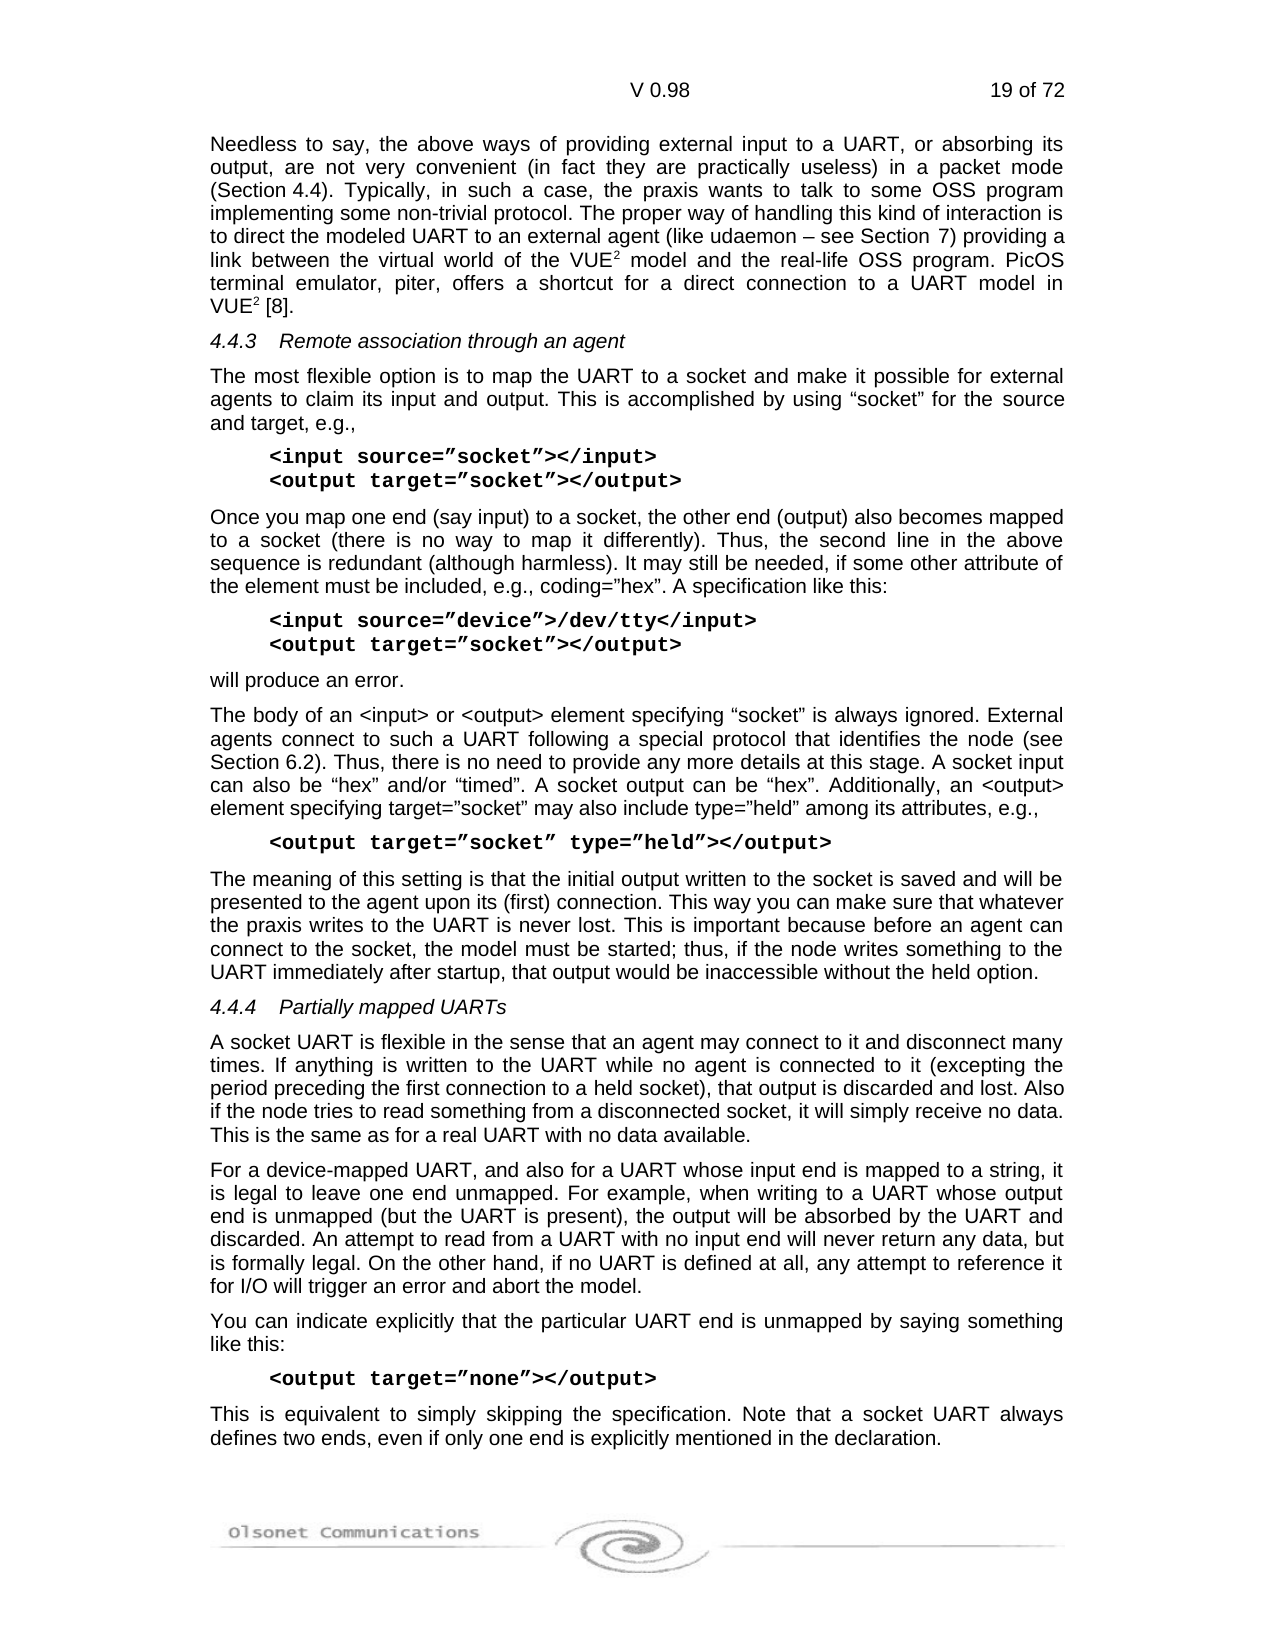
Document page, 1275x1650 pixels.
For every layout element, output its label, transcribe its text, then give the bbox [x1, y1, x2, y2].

text The body of an <input> or <output> element specifying “socket” is always ignored. External agents connect to such a UART following a special protocol that identifies the node (see Section 6.2). Thus, there is no need to provide any more details at this stage. A socket input can also be “hex” and/or “timed”. A socket output can be “hex”. Additionally, an <output> element specifying target=”socket” may also include type=”held” among its attributes, e.g., [210, 704, 1065, 820]
text The meaning of this setting is that the initial output written to the socket is saved and will be presented to the agent upon its (first) connection. This way you can make sure that whatever the praxis writes to the UART is never lost. This is important because before an agent can connect to the socket, the model must be started; thus, if the node writes something to the UART immediately after startup, that output would be inaccessible without the held option. [210, 867, 1065, 983]
text The most flexible option is to map the UART to a socket and make it possible for external agents to claim its input and output. This is accomplished by using “socket” for the source and target, e.g., [210, 365, 1065, 434]
text A socket UART is flexible in the sense that an agent may connect to it and disconnect many times. If anything is written to the UART while no agent is connected to it (excepting the period preceding the first connection to a held socket), that output is discarded and lost. Also if the node tries to read something from a disconnected socket, it will simply receive no data. This is the same as for a real UART with no data available. [210, 1030, 1065, 1146]
text <input source=”socket”></input> [269, 446, 1065, 470]
text <output target=”socket”></output> [269, 470, 1065, 493]
text <output target=”none”></output> [269, 1368, 1065, 1391]
text will produce an error. [210, 669, 1065, 692]
text <output target=”socket” type=”held”></output> [269, 832, 1065, 856]
text This is equivalent to simply skipping the specification. Note that a socket UART always defines two ends, even if only one end is explicitly mentioned in the declaration. [210, 1403, 1065, 1449]
text Once you map one end (say input) to a socket, the other end (output) also becomes mapped to a socket (there is no way to map it differently). Thus, the second line in the above sequence is redundant (although harmless). It may still be needed, if some other attribute of the element must be included, e.g., coding=”hex”. A specification like this: [210, 505, 1065, 598]
text You can indicate explicitly that the particular UART end is unmapped by saying something like this: [210, 1309, 1065, 1356]
text <output target=”socket”></output> [269, 634, 1065, 657]
text For a device-mapped UART, and also for a UART whose input end is mapped to a string, it is legal to leave one end unmapped. For example, when writing to a UART whose output end is unmapped (but the UART is present), the output will be absorbed by the UART and discarded. An attempt to read from a UART with no input end will never return any data, but is formally legal. On the other hand, if no UART is defined at all, any attempt to reference it for I/O will trigger an error and abort the model. [210, 1158, 1065, 1298]
picture [210, 1504, 1065, 1596]
subtitle Remote association through an agent [210, 330, 1065, 353]
text <input source=”device”>/dev/tty</input> [269, 610, 1065, 634]
subtitle Partially mapped UARTs [210, 995, 1065, 1018]
text Needless to say, the above ways of providing external input to a UART, or absorbing its output, are not very convenient (in fact they are practically useless) in a packet mode (Section 4.4). Typically, in such a case, the praxis wants to talk to some OSS program implementing some non-trivial protocol. The proper way of handling this kind of interaction is to direct the modeled UART to an external agent (like udaemon – see Section 7) providing a link between the virtual world of the VUE2 model and the real-life OSS program. PicOS terminal emulator, piter, offers a shortcut for a direct connection to a UART model in VUE2 [8]. [210, 132, 1065, 318]
